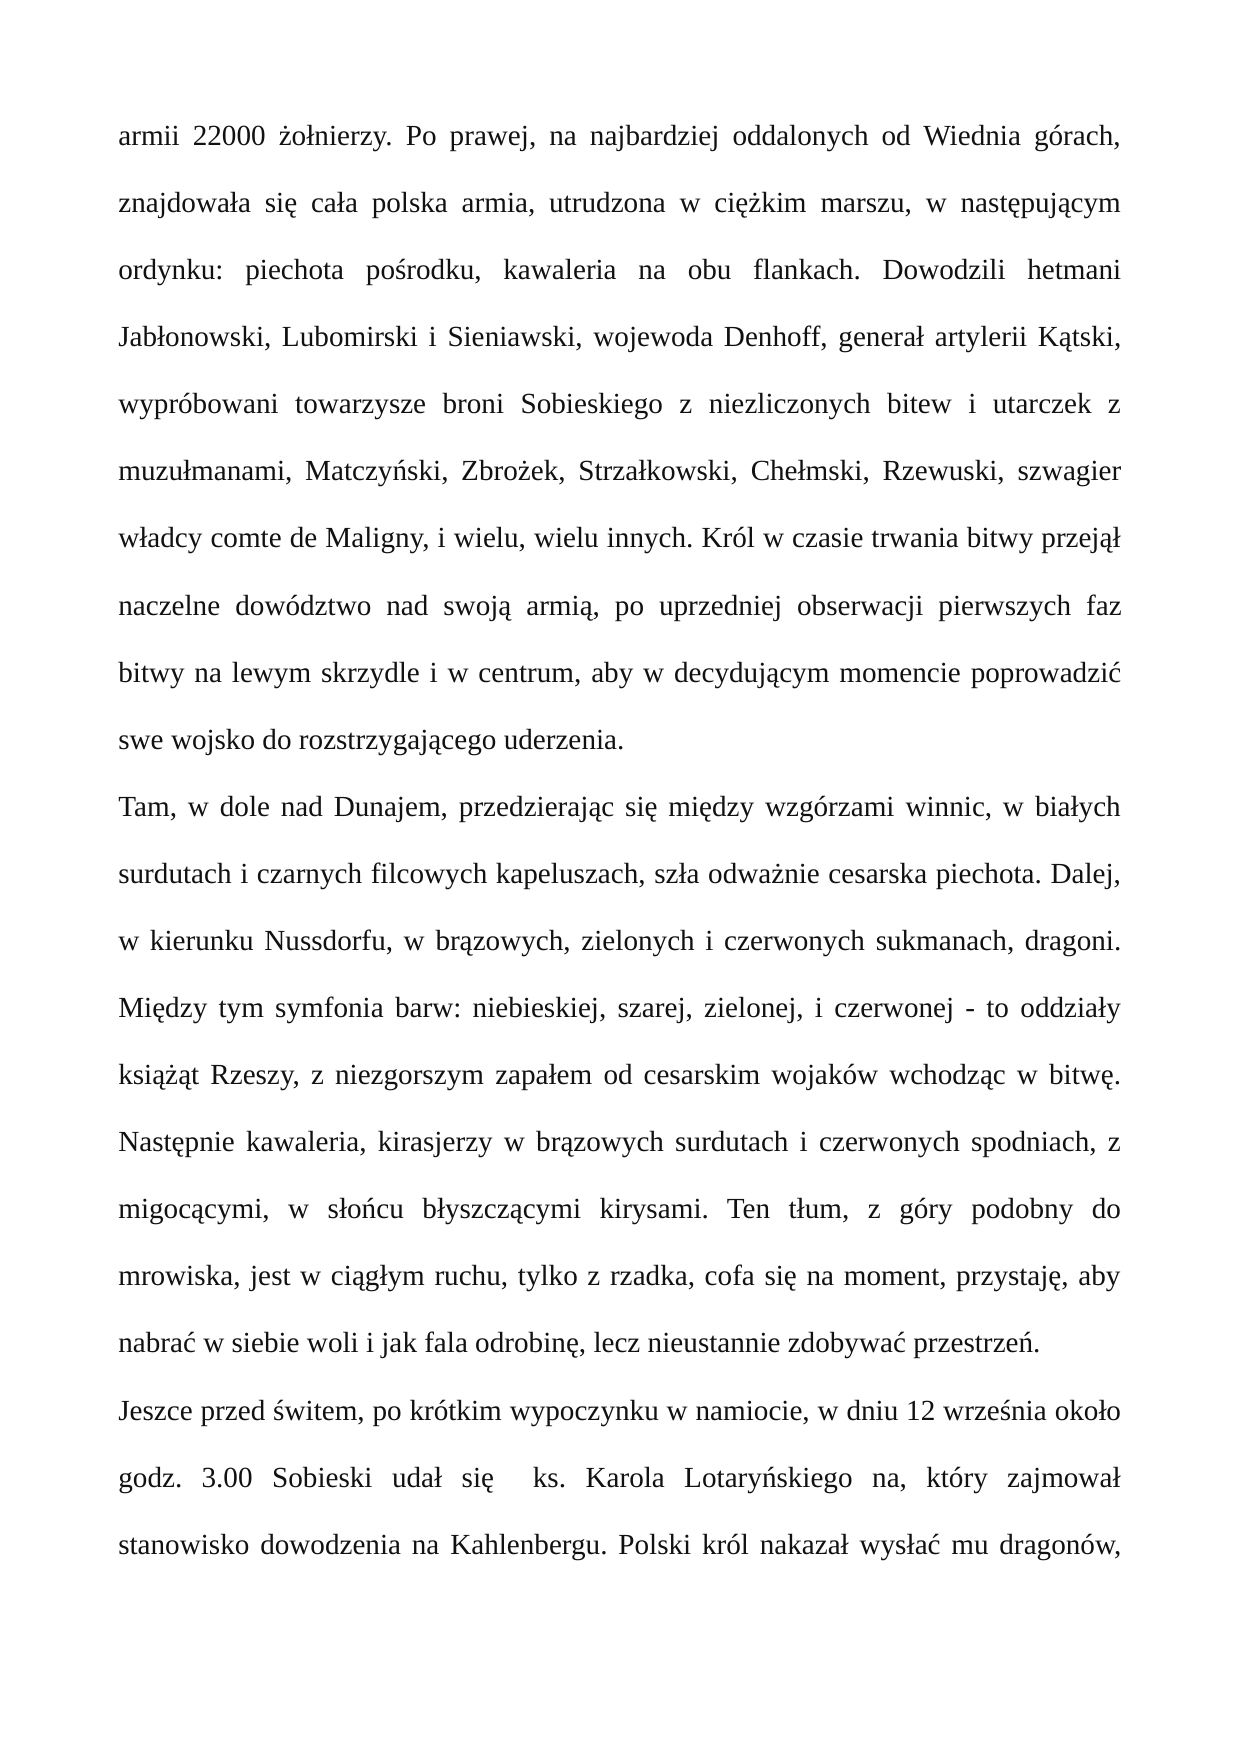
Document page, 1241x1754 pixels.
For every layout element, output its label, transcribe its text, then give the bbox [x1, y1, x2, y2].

text Tam, w dole nad Dunajem, przedzierając się między wzgórzami winnic, w białych surdutach i czarnych filcowych kapeluszach, szła odważnie cesarska piechota. Dalej, w kierunku Nussdorfu, w brązowych, zielonych i czerwonych sukmanach, dragoni. Między tym symfonia barw: niebieskiej, szarej, zielonej, i czerwonej - to oddziały książąt Rzeszy, z niezgorszym zapałem od cesarskim wojaków wchodząc w bitwę. Następnie kawaleria, kirasjerzy w brązowych surdutach i czerwonych spodniach, z migocącymi, w słońcu błyszczącymi kirysami. Ten tłum, z góry podobny do mrowiska, jest w ciągłym ruchu, tylko z rzadka, cofa się na moment, przystaję, aby nabrać w siebie woli i jak fala odrobinę, lecz nieustannie zdobywać przestrzeń. [118, 789, 1122, 1359]
text Jeszce przed świtem, po krótkim wypoczynku w namiocie, w dniu 12 września około godz. 3.00 Sobieski udał się ks. Karola Lotaryńskiego na, który zajmował stanowisko dowodzenia na Kahlenbergu. Polski król nakazał wysłać mu dragonów, [118, 1393, 1122, 1560]
text armii 22000 żołnierzy. Po prawej, na najbardziej oddalonych od Wiednia górach, znajdowała się cała polska armia, utrudzona w ciężkim marszu, w następującym ordynku: piechota pośrodku, kawaleria na obu flankach. Dowodzili hetmani Jabłonowski, Lubomirski i Sieniawski, wojewoda Denhoff, generał artylerii Kątski, wypróbowani towarzysze broni Sobieskiego z niezliczonych bitew i utarczek z muzułmanami, Matczyński, Zbrożek, Strzałkowski, Chełmski, Rzewuski, szwagier władcy comte de Maligny, i wielu, wielu innych. Król w czasie trwania bitwy przejął naczelne dowództwo nad swoją armią, po uprzedniej obserwacji pierwszych faz bitwy na lewym skrzydle i w centrum, aby w decydującym momencie poprowadzić swe wojsko do rozstrzygającego uderzenia. [118, 118, 1122, 755]
